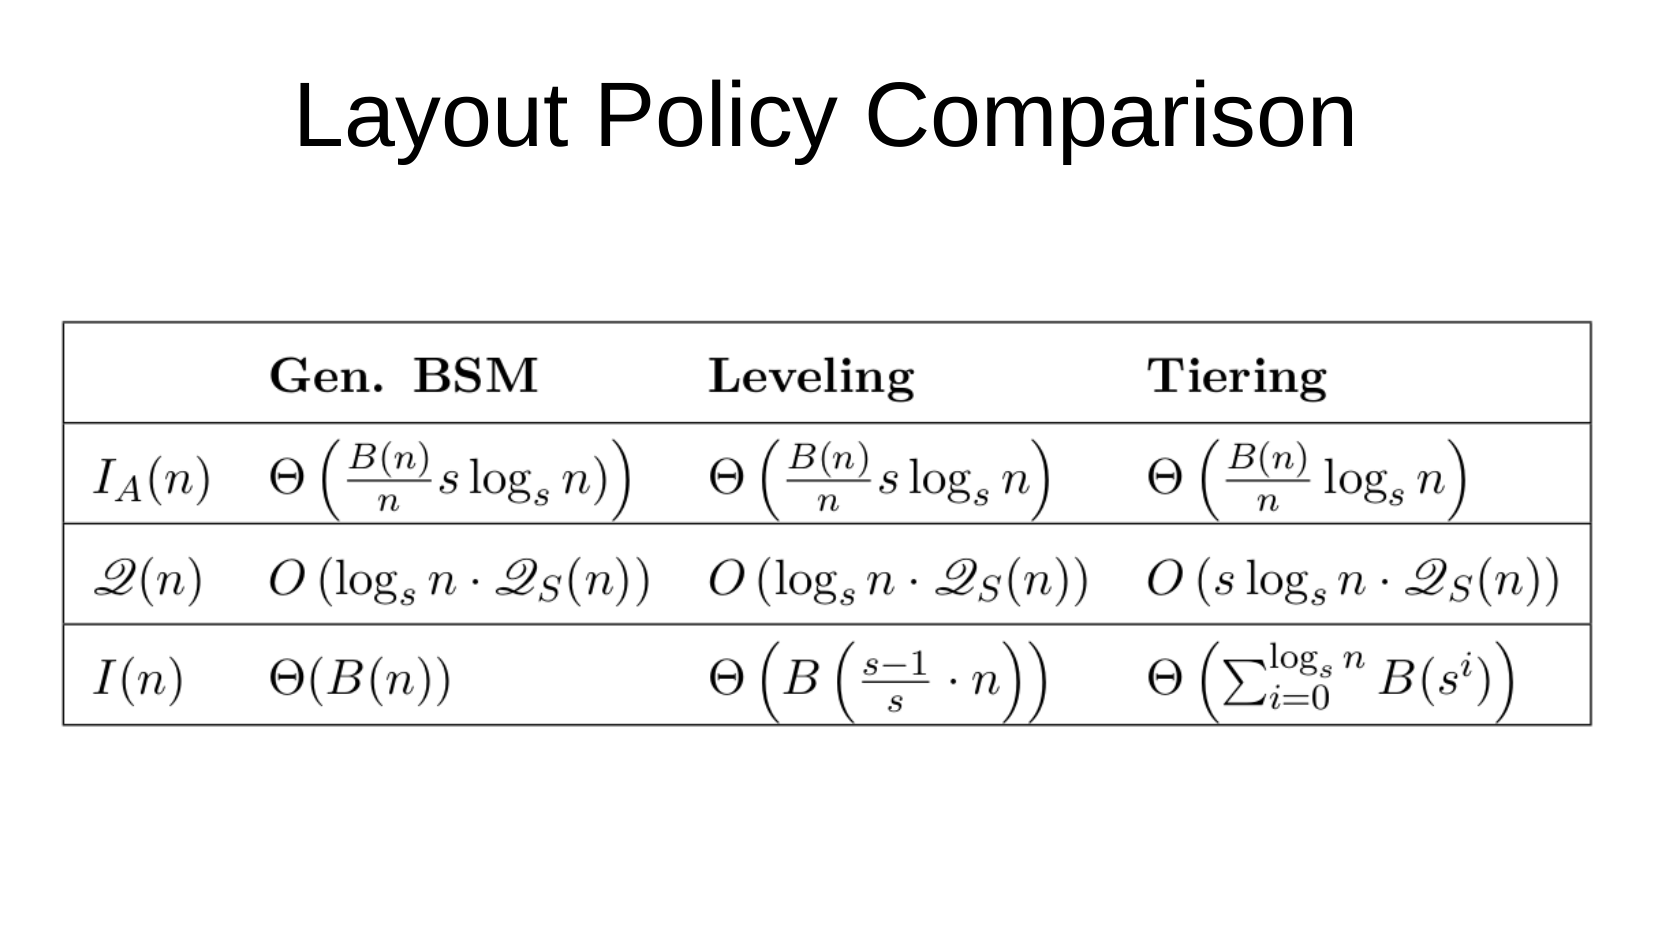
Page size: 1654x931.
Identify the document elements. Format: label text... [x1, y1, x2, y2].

title Layout Policy Comparison [82, 37, 1571, 193]
picture [44, 291, 1613, 751]
